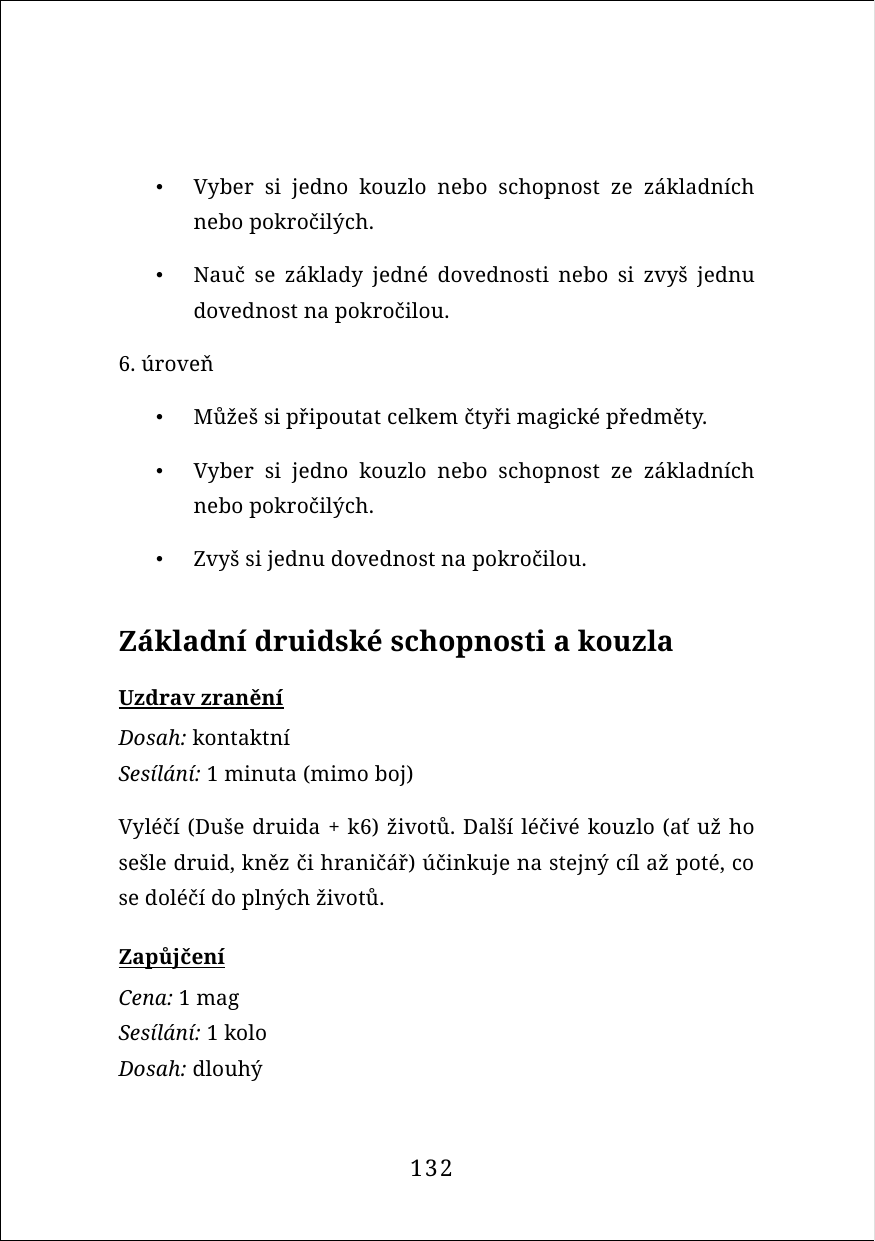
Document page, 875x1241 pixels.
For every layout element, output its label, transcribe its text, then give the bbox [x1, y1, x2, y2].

subtitle Základní druidské schopnosti a kouzla [118, 621, 756, 660]
list Můžeš si připoutat celkem čtyři magické předměty. [156, 402, 756, 431]
list Vyber si jedno kouzlo nebo schopnost ze základních nebo pokročilých. [156, 456, 756, 520]
subtitle Zapůjčení [118, 942, 756, 971]
subtitle Uzdrav zranění [118, 683, 756, 712]
text Vyléčí (Duše druida + k6) životů. Další léčivé kouzlo (ať už ho sešle druid, kněz či hraničář) účinkuje na stejný cíl až poté, co se doléčí do plných životů. [118, 812, 756, 912]
list Vyber si jedno kouzlo nebo schopnost ze základních nebo pokročilých. [156, 172, 756, 236]
text Dosah: kontaktní Sesílání: 1 minuta (mimo boj) [118, 723, 756, 787]
list Nauč se základy jedné dovednosti nebo si zvyš jednu dovednost na pokročilou. [156, 261, 756, 324]
list Zvyš si jednu dovednost na pokročilou. [156, 544, 756, 573]
text Cena: 1 mag Sesílání: 1 kolo Dosah: dlouhý [118, 983, 756, 1082]
text 6. úroveň [118, 349, 756, 378]
